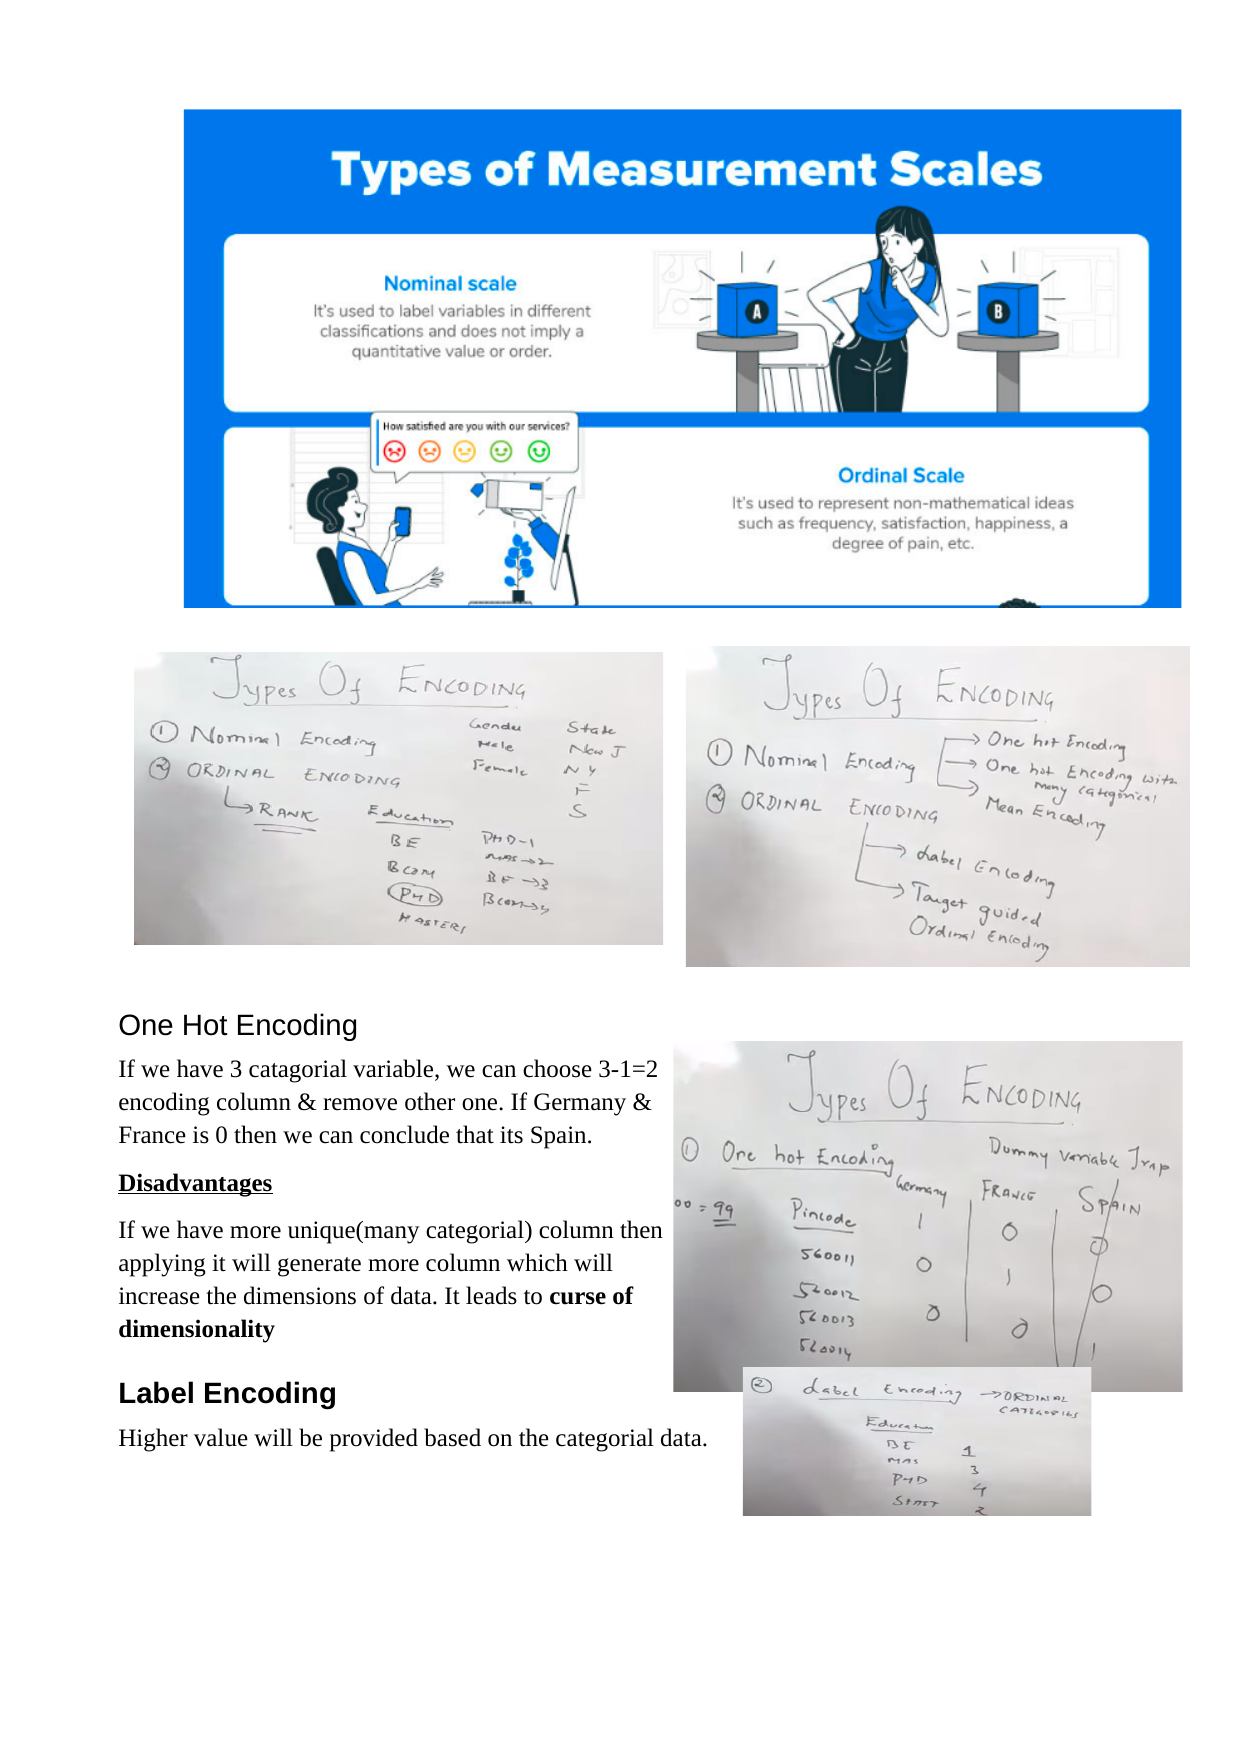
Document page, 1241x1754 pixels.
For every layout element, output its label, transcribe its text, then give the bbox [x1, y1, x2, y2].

picture [685, 646, 1190, 967]
picture [673, 1041, 1183, 1516]
text Higher value will be provided based on the categorial data. [118, 1423, 742, 1451]
subtitle [1092, 1392, 1122, 1410]
text If we have more unique(many categorial) column then applying it will generate more column which will increase the dimensions of data. It leads to curse of dimensionality [118, 1215, 673, 1343]
text Disadvantages [118, 1168, 673, 1196]
text If we have 3 catagorial variable, we can choose 3-1=2 encoding column & remove other one. If Germany & France is 0 then we can conclude that its Spain. [118, 1054, 673, 1149]
picture [179, 108, 1183, 608]
subtitle One Hot Encoding [118, 1008, 1122, 1041]
subtitle Label Encoding [118, 1376, 742, 1410]
picture [134, 652, 664, 945]
